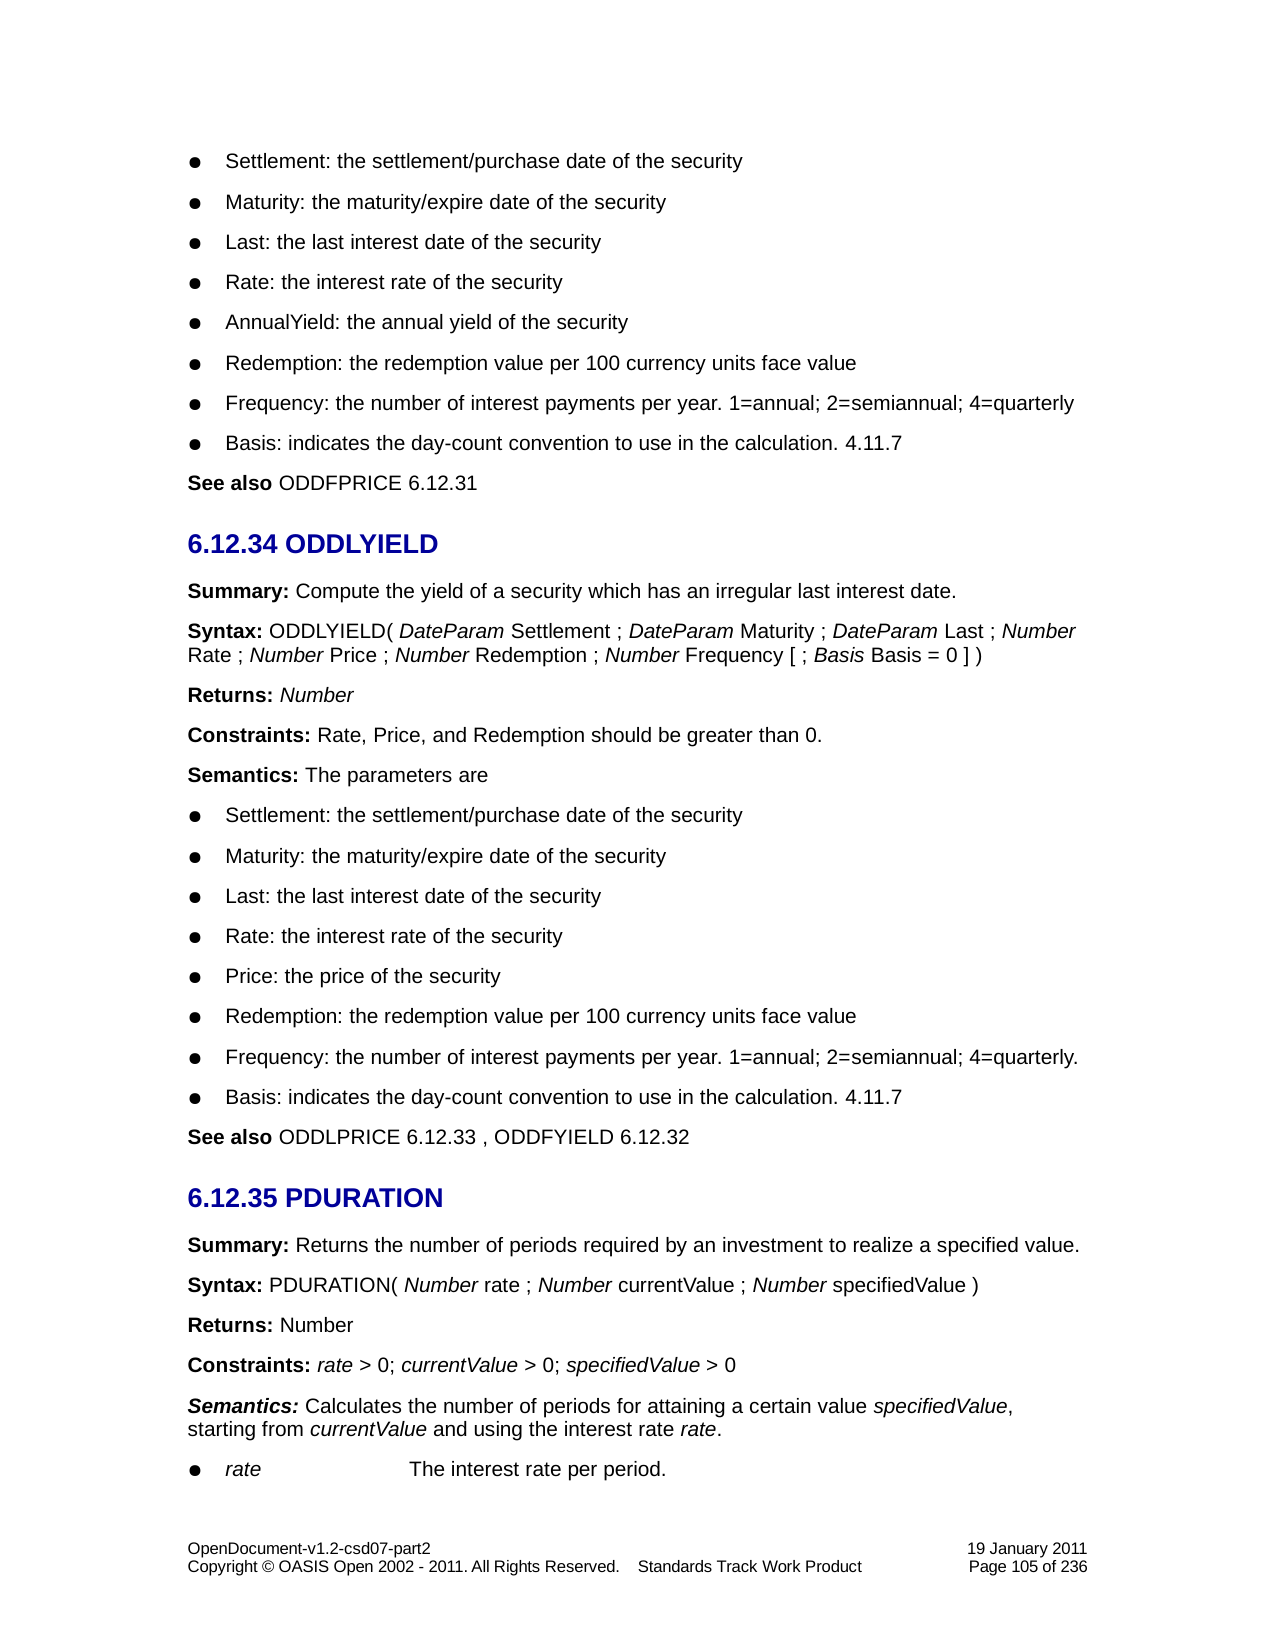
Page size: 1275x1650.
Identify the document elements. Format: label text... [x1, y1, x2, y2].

list Last: the last interest date of the security [187, 884, 1088, 908]
text Semantics: Calculates the number of periods for attaining a certain value specifiedValue, starting from currentValue and using the interest rate rate. [187, 1394, 1088, 1441]
list Settlement: the settlement/purchase date of the security [187, 804, 1088, 827]
text Syntax: PDURATION( Number rate ; Number currentValue ; Number specifiedValue ) [187, 1273, 1088, 1297]
subtitle PDURATION [187, 1182, 1088, 1212]
list Basis: indicates the day-count convention to use in the calculation. 4.11.7 [187, 431, 1088, 455]
text Semantics: The parameters are [187, 764, 1088, 787]
text Returns: Number [187, 683, 1088, 707]
list Redemption: the redemption value per 100 currency units face value [187, 351, 1088, 374]
list Price: the price of the security [187, 965, 1088, 988]
list Last: the last interest date of the security [187, 230, 1088, 254]
text Summary: Compute the yield of a security which has an irregular last interest date. [187, 579, 1088, 603]
list AnnualYield: the annual yield of the security [187, 311, 1088, 334]
list Maturity: the maturity/expire date of the security [187, 190, 1088, 214]
list Frequency: the number of interest payments per year. 1=annual; 2=semiannual; 4=quarterly [187, 391, 1088, 415]
text Constraints: Rate, Price, and Redemption should be greater than 0. [187, 723, 1088, 747]
list Maturity: the maturity/expire date of the security [187, 844, 1088, 868]
list rate The interest rate per period. [187, 1458, 1088, 1481]
list Rate: the interest rate of the security [187, 271, 1088, 294]
list Rate: the interest rate of the security [187, 924, 1088, 948]
text Constraints: rate > 0; currentValue > 0; specifiedValue > 0 [187, 1354, 1088, 1377]
list Redemption: the redemption value per 100 currency units face value [187, 1005, 1088, 1028]
text Summary: Returns the number of periods required by an investment to realize a specified value. [187, 1233, 1088, 1257]
list Settlement: the settlement/purchase date of the security [187, 150, 1088, 173]
text See also ODDFPRICE 6.12.31 [187, 472, 1088, 495]
text Syntax: ODDLYIELD( DateParam Settlement ; DateParam Maturity ; DateParam Last ; Number Rate ; Number Price ; Number Redemption ; Number Frequency [ ; Basis Basis = 0 ] ) [187, 619, 1088, 667]
text See also ODDLPRICE 6.12.33 , ODDFYIELD 6.12.32 [187, 1126, 1088, 1149]
text Returns: Number [187, 1314, 1088, 1337]
list Basis: indicates the day-count convention to use in the calculation. 4.11.7 [187, 1085, 1088, 1109]
list Frequency: the number of interest payments per year. 1=annual; 2=semiannual; 4=quarterly. [187, 1045, 1088, 1069]
subtitle ODDLYIELD [187, 528, 1088, 558]
